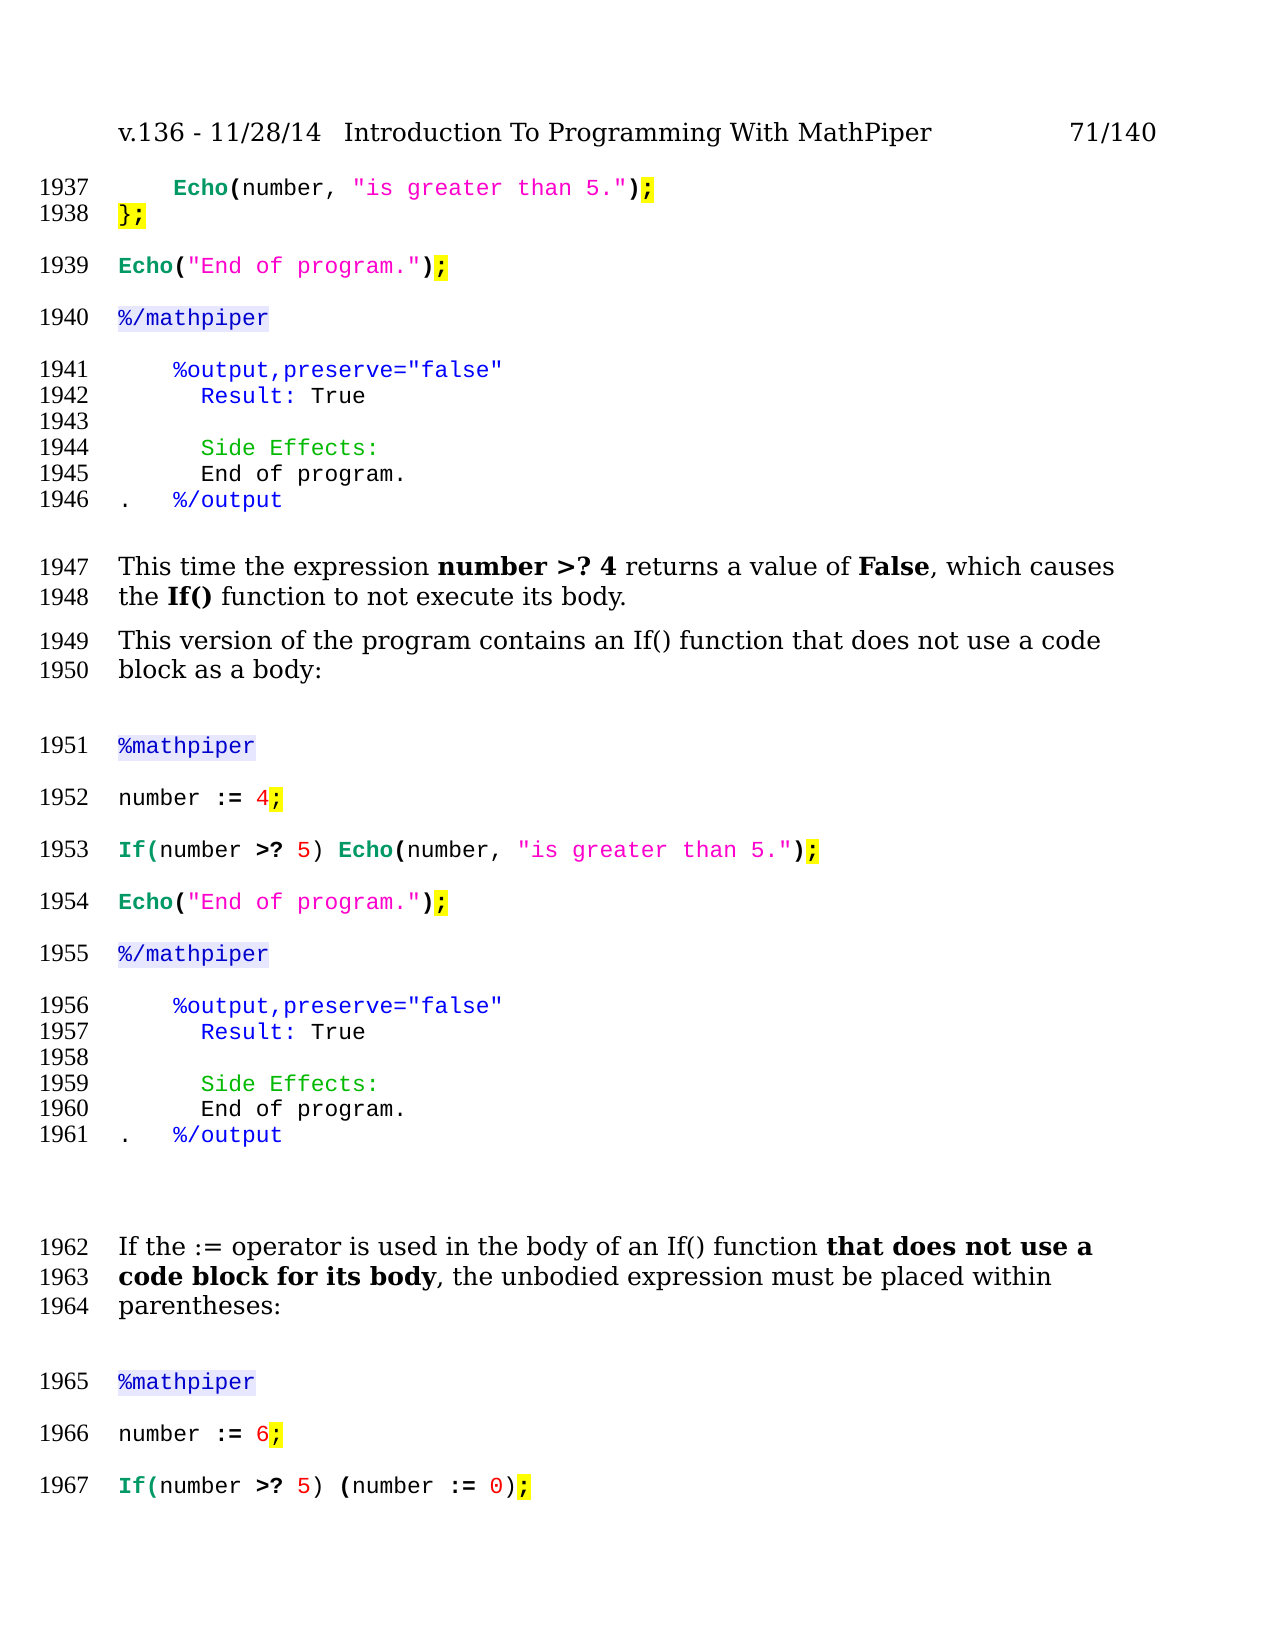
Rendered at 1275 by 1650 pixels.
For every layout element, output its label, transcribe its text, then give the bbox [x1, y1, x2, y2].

text }; [118, 203, 1157, 229]
text Echo("End of program."); [118, 254, 1157, 281]
text %mathpiper [118, 1370, 1157, 1396]
text %mathpiper [118, 735, 1157, 761]
text Side Effects: [118, 1072, 1157, 1098]
text . %/output [118, 488, 1157, 514]
text %/mathpiper [118, 306, 1157, 332]
text %output,preserve="false" [118, 358, 1157, 384]
text Echo("End of program."); [118, 890, 1157, 916]
text Side Effects: [118, 436, 1157, 462]
text . %/output [118, 1124, 1157, 1150]
text %output,preserve="false" [118, 994, 1157, 1020]
text If(number >? 5) (number := 0); [118, 1474, 1157, 1500]
text Result: True [118, 384, 1157, 410]
text If the := operator is used in the body of an If() function that does not use a code block for its body, the unbodied expression must be placed within parentheses: [118, 1232, 1157, 1320]
text Echo(number, "is greater than 5."); [118, 177, 1157, 203]
text End of program. [118, 462, 1157, 488]
text This version of the program contains an If() function that does not use a code block as a body: [118, 626, 1157, 684]
text This time the expression number >? 4 returns a value of False, which causes the If() function to not execute its body. [118, 552, 1157, 611]
text Result: True [118, 1020, 1157, 1046]
text number := 6; [118, 1422, 1157, 1448]
text %/mathpiper [118, 942, 1157, 968]
text number := 4; [118, 787, 1157, 812]
text End of program. [118, 1098, 1157, 1124]
text If(number >? 5) Echo(number, "is greater than 5."); [118, 838, 1157, 864]
